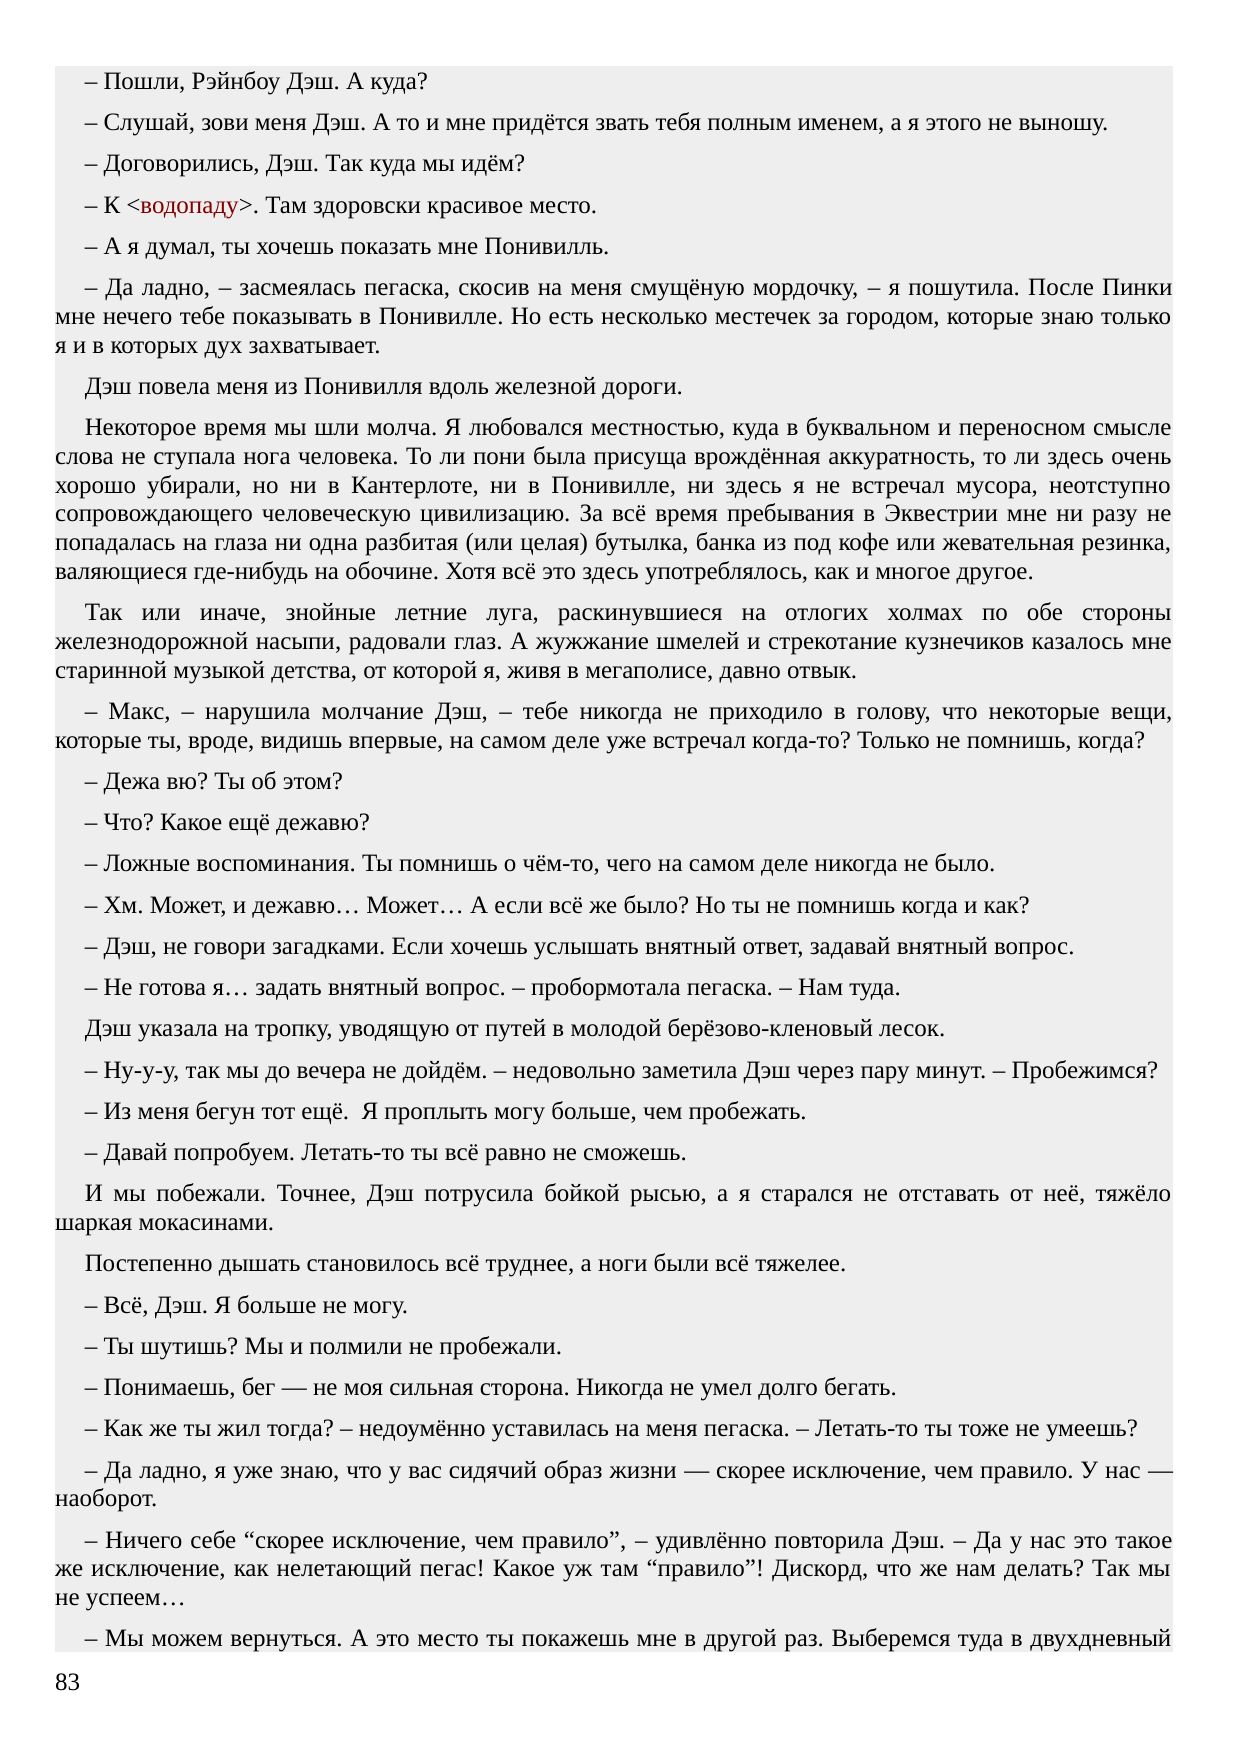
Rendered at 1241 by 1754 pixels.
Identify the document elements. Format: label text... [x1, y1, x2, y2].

text – Да ладно, я уже знаю, что у вас сидячий образ жизни — скорее исключение, чем правило. У нас — наоборот. [55, 1455, 1173, 1512]
text – Ложные воспоминания. Ты помнишь о чём-то, чего на самом деле никогда не было. [55, 848, 1173, 877]
text – Хм. Может, и дежавю… Может… А если всё же было? Но ты не помнишь когда и как? [55, 890, 1173, 918]
text – К <водопаду>. Там здоровски красивое место. [55, 190, 1173, 218]
text – Из меня бегун тот ещё. Я проплыть могу больше, чем пробежать. [55, 1096, 1173, 1125]
text – Да ладно, – засмеялась пегаска, скосив на меня смущёную мордочку, – я пошутила. После Пинки мне нечего тебе показывать в Понивилле. Но есть несколько местечек за городом, которые знаю только я и в которых дух захватывает. [55, 272, 1173, 358]
text Дэш повела меня из Понивилля вдоль железной дороги. [55, 371, 1173, 400]
text – Не готова я… задать внятный вопрос. – пробормотала пегаска. – Нам туда. [55, 972, 1173, 1001]
text – Ничего себе “скорее исключение, чем правило”, – удивлённо повторила Дэш. – Да у нас это такое же исключение, как нелетающий пегас! Какое уж там “правило”! Дискорд, что же нам делать? Так мы не успеем… [55, 1525, 1173, 1611]
text И мы побежали. Точнее, Дэш потрусила бойкой рысью, а я старался не отставать от неё, тяжёло шаркая мокасинами. [55, 1178, 1173, 1236]
text – Что? Какое ещё дежавю? [55, 807, 1173, 836]
text – Ты шутишь? Мы и полмили не пробежали. [55, 1331, 1173, 1360]
text Дэш указала на тропку, уводящую от путей в молодой берёзово-кленовый лесок. [55, 1013, 1173, 1042]
text – Макс, – нарушила молчание Дэш, – тебе никогда не приходило в голову, что некоторые вещи, которые ты, вроде, видишь впервые, на самом деле уже встречал когда-то? Только не помнишь, когда? [55, 696, 1173, 753]
text – Слушай, зови меня Дэш. А то и мне придётся звать тебя полным именем, а я этого не выношу. [55, 107, 1173, 136]
text – Ну-у-у, так мы до вечера не дойдём. – недовольно заметила Дэш через пару минут. – Пробежимся? [55, 1055, 1173, 1083]
text – А я думал, ты хочешь показать мне Понивилль. [55, 231, 1173, 260]
text – Как же ты жил тогда? – недоумённо уставилась на меня пегаска. – Летать-то ты тоже не умеешь? [55, 1413, 1173, 1442]
text – Пошли, Рэйнбоу Дэш. А куда? [55, 66, 1173, 95]
text Так или иначе, знойные летние луга, раскинувшиеся на отлогих холмах по обе стороны железнодорожной насыпи, радовали глаз. А жужжание шмелей и стрекотание кузнечиков казалось мне старинной музыкой детства, от которой я, живя в мегаполисе, давно отвык. [55, 597, 1173, 683]
text – Давай попробуем. Летать-то ты всё равно не сможешь. [55, 1137, 1173, 1166]
text – Дежа вю? Ты об этом? [55, 766, 1173, 795]
text – Понимаешь, бег — не моя сильная сторона. Никогда не умел долго бегать. [55, 1372, 1173, 1401]
text – Договорились, Дэш. Так куда мы идём? [55, 148, 1173, 177]
text – Дэш, не говори загадками. Если хочешь услышать внятный ответ, задавай внятный вопрос. [55, 931, 1173, 960]
text – Мы можем вернуться. А это место ты покажешь мне в другой раз. Выберемся туда в двухдневный [55, 1623, 1173, 1652]
text – Всё, Дэш. Я больше не могу. [55, 1290, 1173, 1318]
text Некоторое время мы шли молча. Я любовался местностью, куда в буквальном и переносном смысле слова не ступала нога человека. То ли пони была присуща врождённая аккуратность, то ли здесь очень хорошо убирали, но ни в Кантерлоте, ни в Понивилле, ни здесь я не встречал мусора, неотступно сопровождающего человеческую цивилизацию. За всё время пребывания в Эквестрии мне ни разу не попадалась на глаза ни одна разбитая (или целая) бутылка, банка из под кофе или жевательная резинка, валяющиеся где-нибудь на обочине. Хотя всё это здесь употреблялось, как и многое другое. [55, 412, 1173, 585]
text Постепенно дышать становилось всё труднее, а ноги были всё тяжелее. [55, 1248, 1173, 1277]
